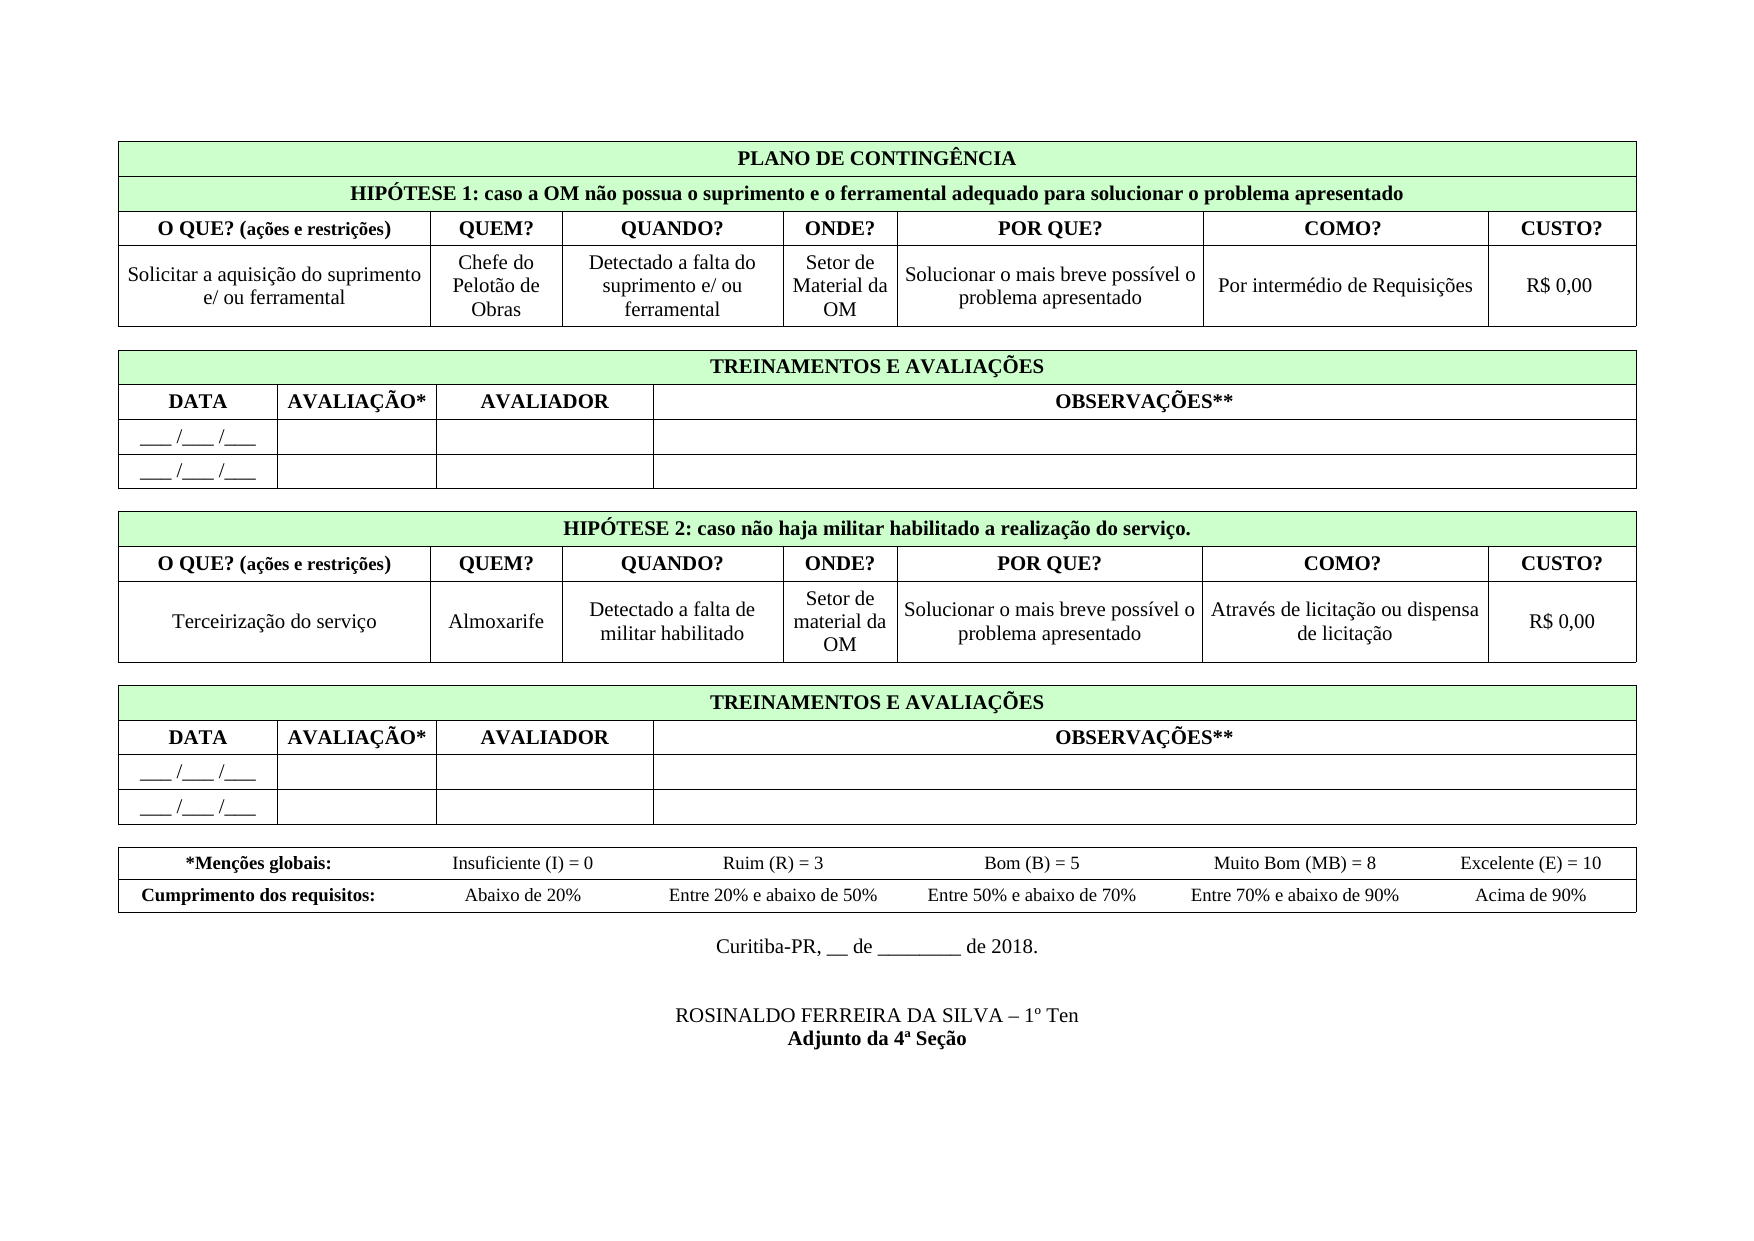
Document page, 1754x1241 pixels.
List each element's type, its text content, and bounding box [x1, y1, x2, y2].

table_cell AVALIAÇÃO* [278, 721, 436, 754]
table_cell POR QUE? [898, 547, 1202, 581]
table_cell Acima de 90% [1426, 880, 1636, 912]
table_cell Cumprimento dos requisitos: [119, 880, 399, 912]
table_cell COMO? [1204, 212, 1488, 245]
table_cell Detectado a falta do suprimento e/ ou ferramental [563, 246, 783, 326]
table_header Ruim (R) = 3 [647, 848, 899, 879]
table_cell Setor de Material da OM [784, 246, 897, 326]
table_cell QUEM? [431, 212, 562, 245]
table_cell Abaixo de 20% [399, 880, 647, 912]
table_cell R$ 0,00 [1489, 246, 1636, 326]
table_cell AVALIADOR [437, 721, 653, 754]
table_cell Entre 20% e abaixo de 50% [647, 880, 899, 912]
table_cell COMO? [1203, 547, 1488, 581]
table_cell [654, 420, 1636, 453]
table_cell ONDE? [784, 547, 897, 581]
table_header Muito Bom (MB) = 8 [1164, 848, 1426, 879]
table_cell ___ /___ /___ [119, 455, 277, 488]
table_cell O QUE? (ações e restrições) [119, 212, 430, 245]
table_header *Menções globais: [119, 848, 399, 879]
text Adjunto da 4ª Seção [118, 1027, 1636, 1050]
table_cell AVALIAÇÃO* [278, 385, 436, 419]
table_cell R$ 0,00 [1489, 582, 1636, 662]
table_cell Chefe do Pelotão de Obras [431, 246, 562, 326]
table_cell Por intermédio de Requisições [1204, 246, 1488, 326]
table_cell Solicitar a aquisição do suprimento e/ ou ferramental [119, 246, 430, 326]
table_cell DATA [119, 721, 277, 754]
table_cell QUEM? [431, 547, 562, 581]
table_cell [278, 455, 436, 488]
table_header TREINAMENTOS E AVALIAÇÕES [119, 351, 1636, 384]
table_cell Solucionar o mais breve possível o problema apresentado [898, 246, 1203, 326]
table_cell [654, 755, 1636, 789]
table_cell CUSTO? [1489, 547, 1636, 581]
table_cell OBSERVAÇÕES** [654, 721, 1636, 754]
table_cell [278, 755, 436, 789]
table_cell [654, 790, 1636, 824]
table_cell [278, 420, 436, 453]
table_header Excelente (E) = 10 [1426, 848, 1636, 879]
table_cell Almoxarife [431, 582, 562, 662]
table_cell [437, 420, 653, 453]
table_cell Entre 50% e abaixo de 70% [900, 880, 1164, 912]
table_cell [437, 755, 653, 789]
table_header Insuficiente (I) = 0 [399, 848, 647, 879]
table_header Bom (B) = 5 [900, 848, 1164, 879]
table_cell CUSTO? [1489, 212, 1636, 245]
table_cell ___ /___ /___ [119, 420, 277, 453]
table_cell ___ /___ /___ [119, 755, 277, 789]
table_cell [278, 790, 436, 824]
table_cell Setor de material da OM [784, 582, 897, 662]
table_cell POR QUE? [898, 212, 1203, 245]
text Curitiba-PR, __ de ________ de 2018. [118, 935, 1636, 958]
table_cell [437, 455, 653, 488]
table_cell Solucionar o mais breve possível o problema apresentado [898, 582, 1202, 662]
table_cell [654, 455, 1636, 488]
table_cell Através de licitação ou dispensa de licitação [1203, 582, 1488, 662]
table_cell Terceirização do serviço [119, 582, 430, 662]
table_cell Detectado a falta de militar habilitado [563, 582, 783, 662]
table_cell DATA [119, 385, 277, 419]
table_cell OBSERVAÇÕES** [654, 385, 1636, 419]
table_header PLANO DE CONTINGÊNCIA [119, 142, 1636, 176]
table_cell O QUE? (ações e restrições) [119, 547, 430, 581]
table_cell [437, 790, 653, 824]
table_cell Entre 70% e abaixo de 90% [1164, 880, 1426, 912]
table_cell HIPÓTESE 1: caso a OM não possua o suprimento e o ferramental adequado para solucionar o problema apresentado [119, 177, 1636, 211]
table_cell QUANDO? [563, 547, 783, 581]
table_cell ONDE? [784, 212, 897, 245]
table_cell AVALIADOR [437, 385, 653, 419]
table_cell ___ /___ /___ [119, 790, 277, 824]
text ROSINALDO FERREIRA DA SILVA – 1º Ten [118, 1004, 1636, 1027]
table_header HIPÓTESE 2: caso não haja militar habilitado a realização do serviço. [119, 512, 1636, 546]
table_cell QUANDO? [563, 212, 783, 245]
table_header TREINAMENTOS E AVALIAÇÕES [119, 686, 1636, 720]
